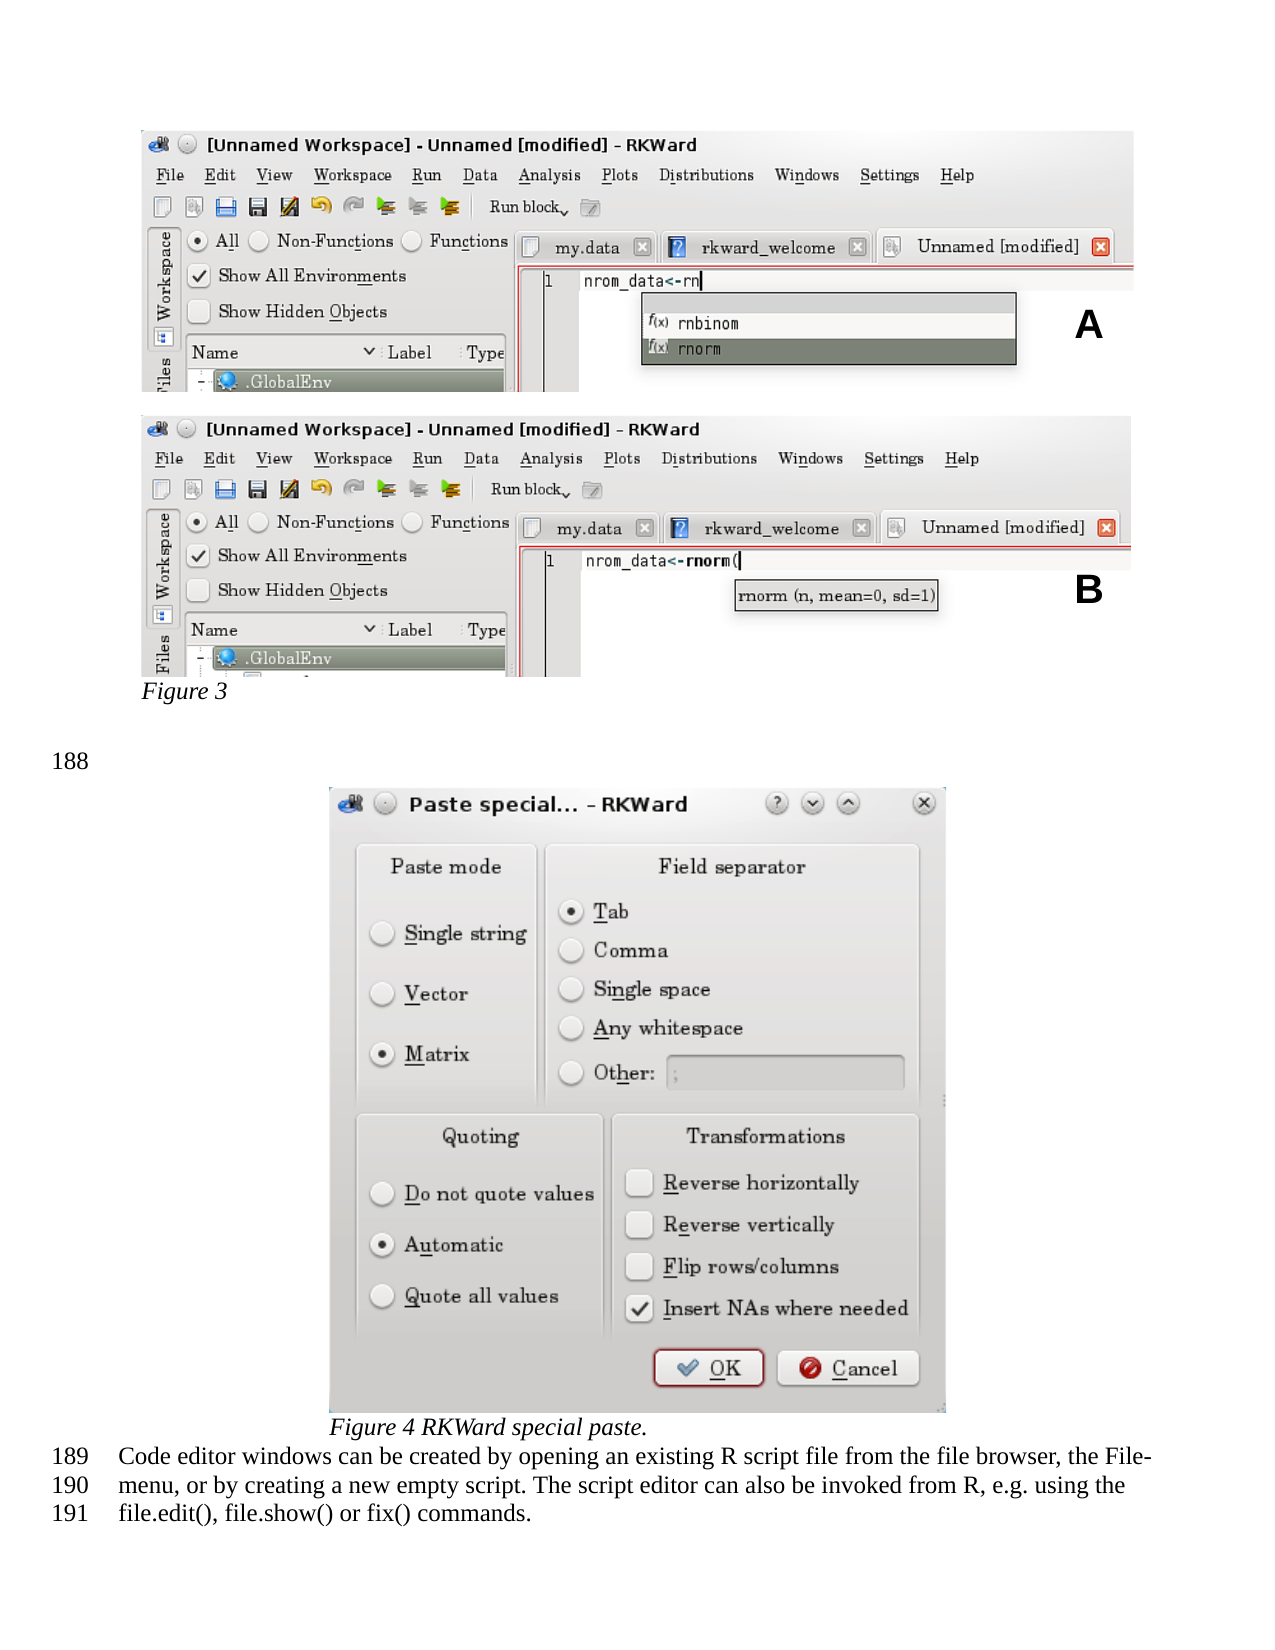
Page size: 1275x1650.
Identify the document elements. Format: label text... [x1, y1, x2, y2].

text Figure 4 RKWard special paste. [329, 1413, 946, 1441]
text Code editor windows can be created by opening an existing R script file from the file browser, the File-menu, or by creating a new empty script. The script editor can also be invoked from R, e.g. using the file.edit(), file.show() or fix() commands. [118, 1413, 1157, 1527]
text Figure 3 [141, 392, 1133, 705]
picture [329, 787, 947, 1413]
